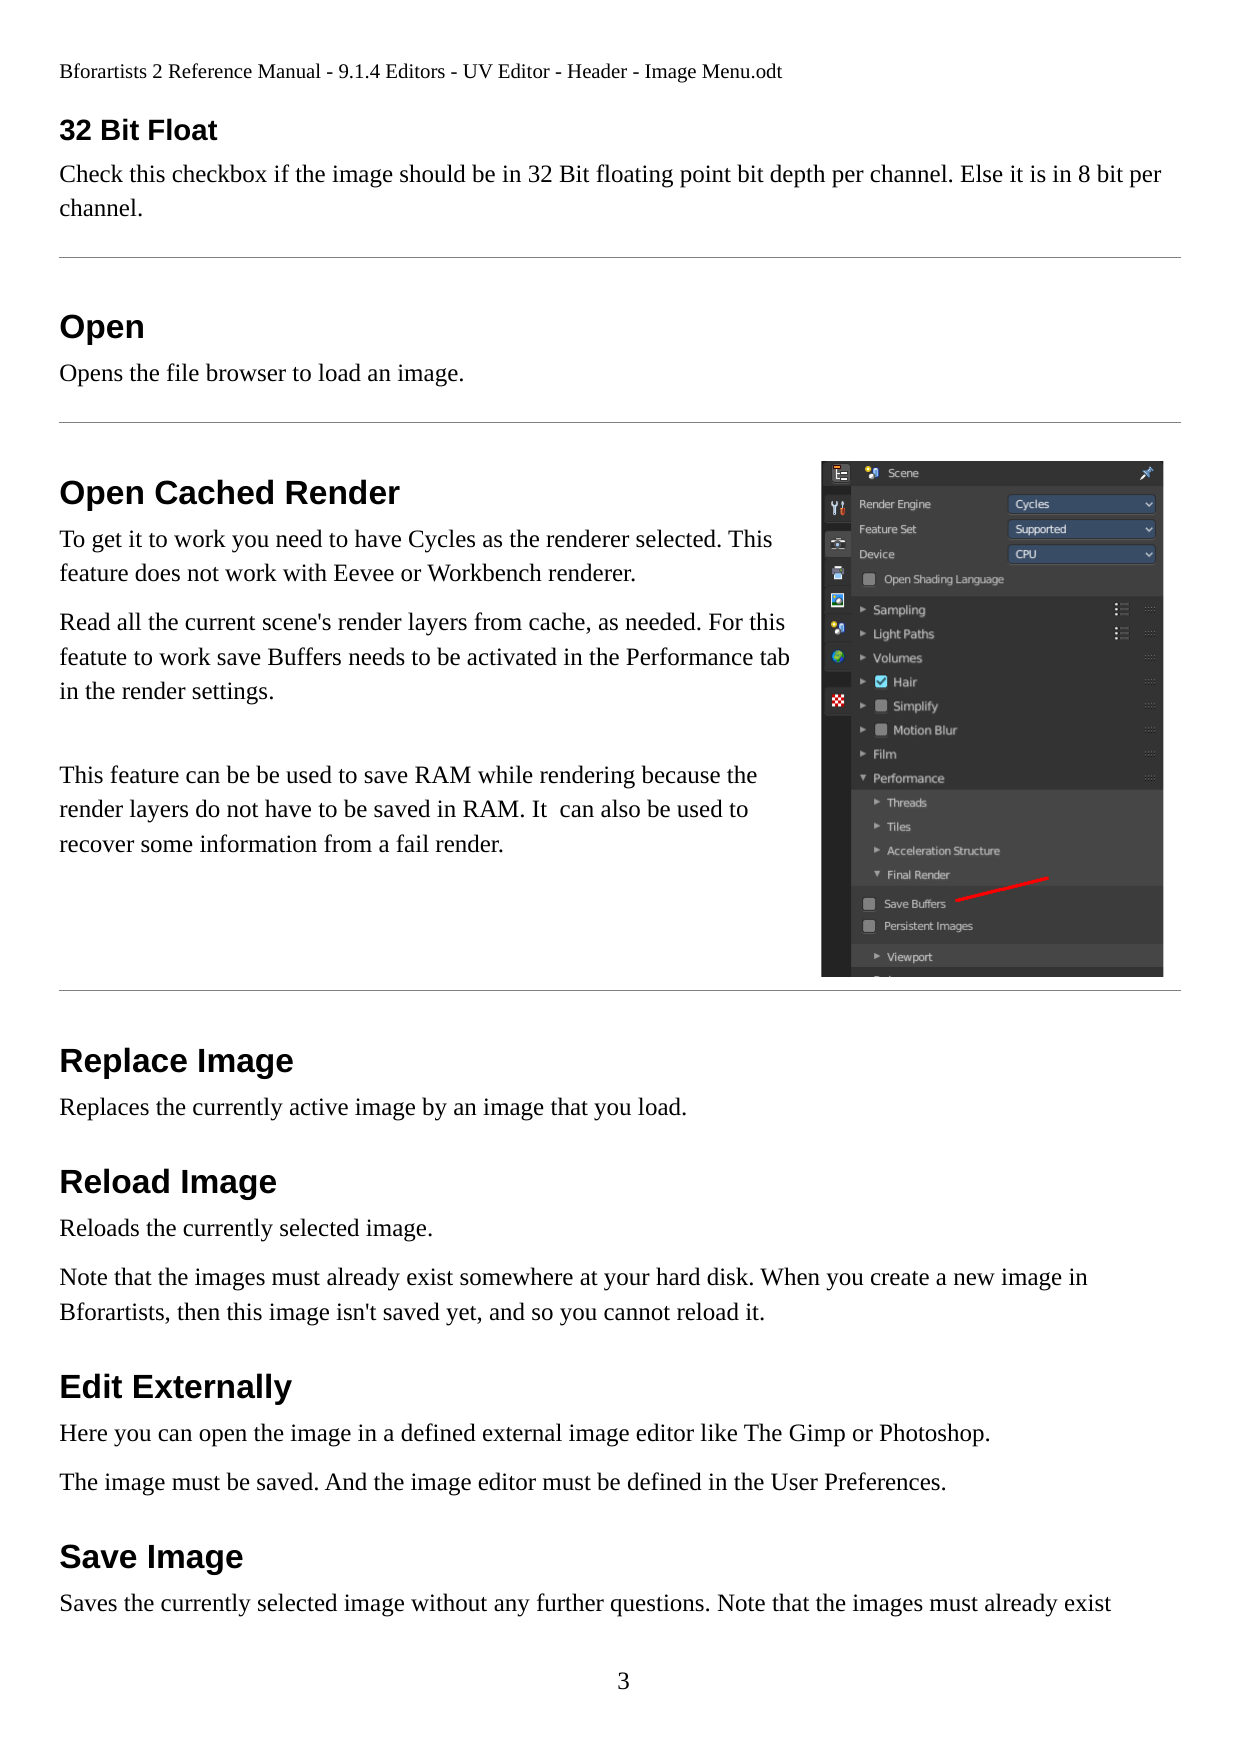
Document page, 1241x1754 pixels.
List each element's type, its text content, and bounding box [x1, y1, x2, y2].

subtitle 32 Bit Float [59, 113, 1181, 146]
text To get it to work you need to have Cycles as the renderer selected. This feature does not work with Eevee or Workbench renderer. [59, 524, 821, 587]
subtitle Open [59, 307, 1181, 346]
subtitle Save Image [59, 1537, 1181, 1575]
text The image must be saved. And the image editor must be defined in the User Preferences. [59, 1467, 1181, 1496]
text Read all the current scene's render layers from cache, as needed. For this featute to work save Buffers needs to be activated in the Performance tab in the render settings. [59, 607, 821, 705]
text Here you can open the image in a defined external image editor like The Gimp or Photoshop. [59, 1418, 1181, 1446]
text Check this checkbox if the image should be in 32 Bit floating point bit depth per channel. Else it is in 8 bit per channel. [59, 159, 1181, 222]
subtitle [1164, 473, 1181, 511]
text Opens the file browser to load an image. [59, 358, 1181, 387]
subtitle Replace Image [59, 1041, 1181, 1079]
text Saves the currently selected image without any further questions. Note that the images must already exist [59, 1588, 1181, 1617]
text Replaces the currently active image by an image that you load. [59, 1092, 1181, 1121]
text This feature can be be used to save RAM while rendering because the render layers do not have to be saved in RAM. It can also be used to recover some information from a fail render. [59, 725, 821, 857]
text Reloads the currently selected image. [59, 1213, 1181, 1242]
subtitle Edit Externally [59, 1367, 1181, 1405]
subtitle Open Cached Render [59, 473, 821, 511]
subtitle Reload Image [59, 1162, 1181, 1201]
text Note that the images must already exist somewhere at your hard disk. When you create a new image in Bforartists, then this image isn't saved yet, and so you cannot reload it. [59, 1262, 1181, 1325]
picture [821, 461, 1164, 977]
